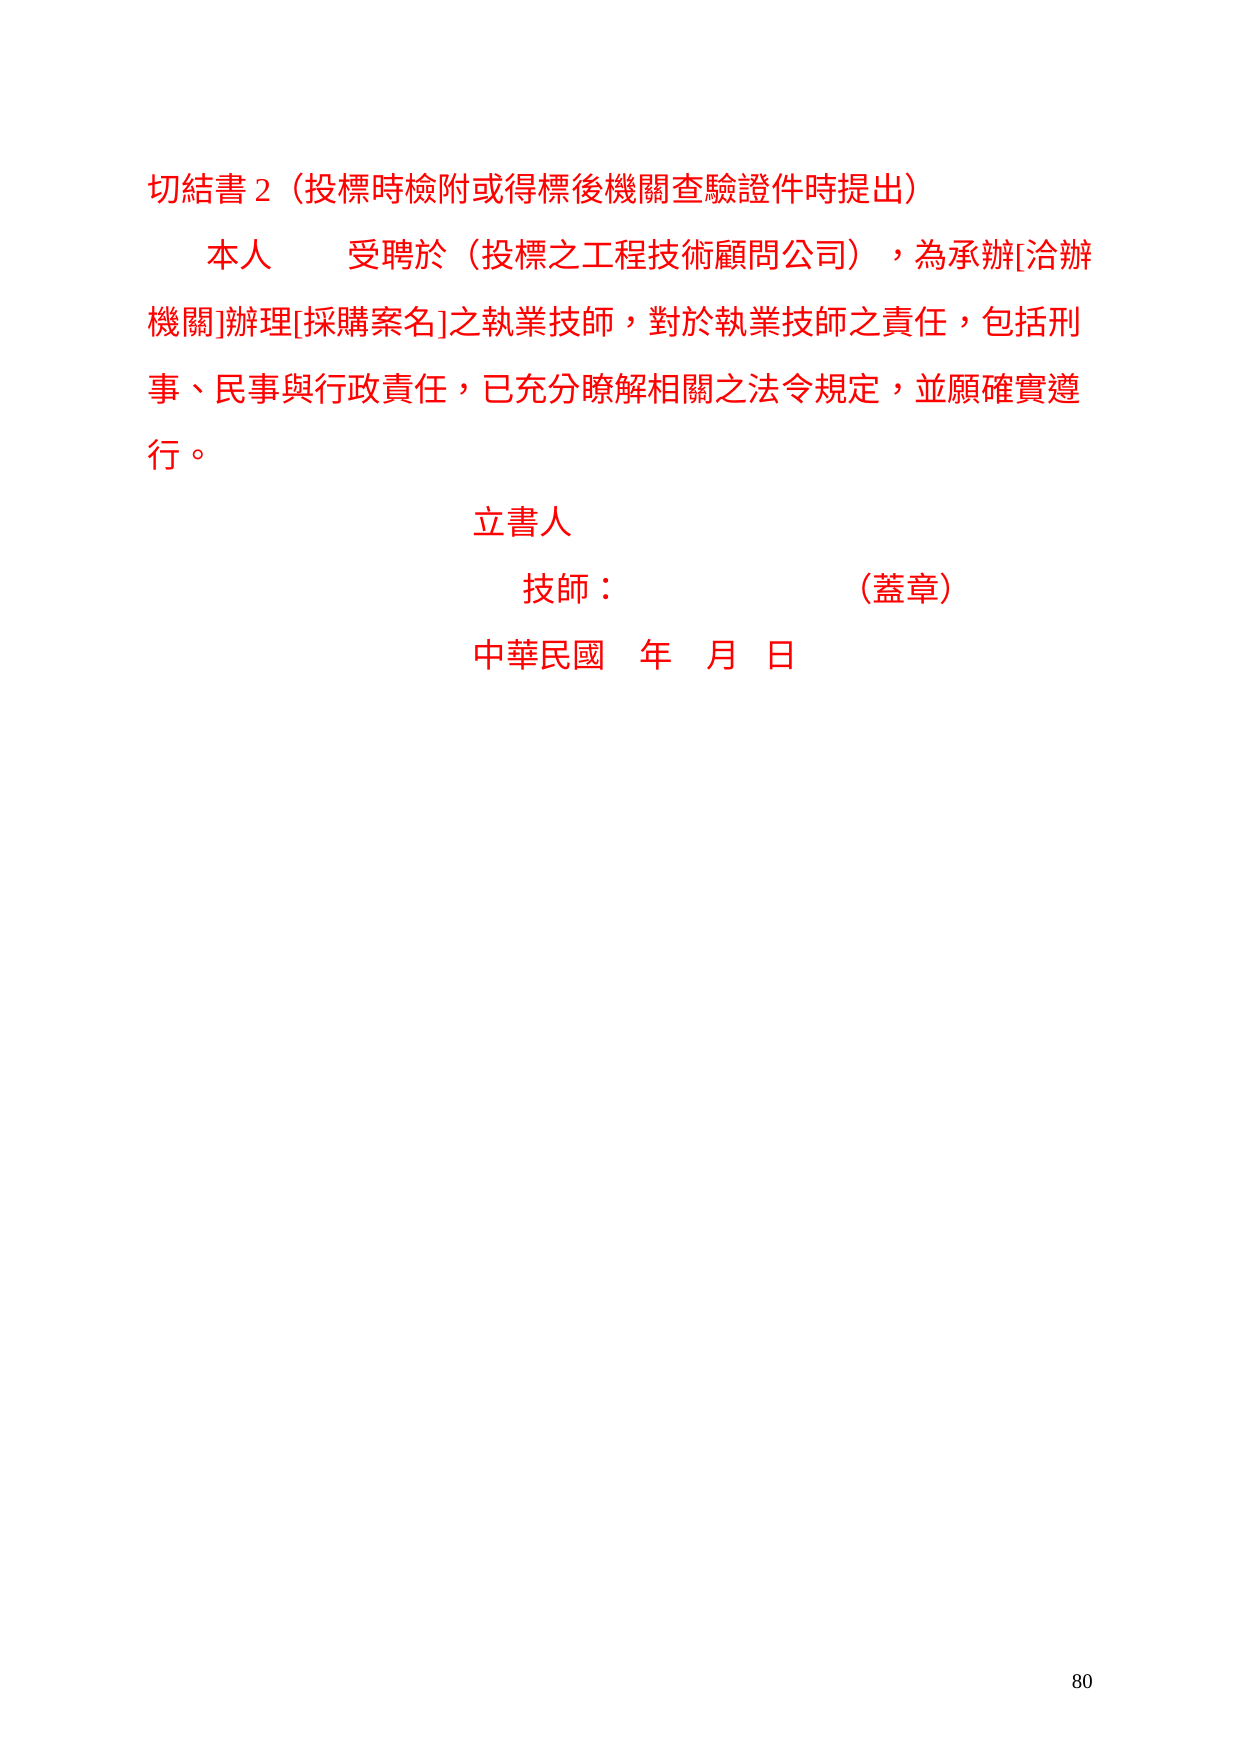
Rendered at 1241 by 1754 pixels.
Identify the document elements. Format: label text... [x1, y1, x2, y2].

text 切結書2（投標時檢附或得標後機關查驗證件時提出） [148, 148, 1092, 214]
text 中華民國 年 月 日 [473, 614, 1092, 681]
text 立書人 [473, 481, 1092, 548]
text 本人 受聘於（投標之工程技術顧問公司），為承辦[洽辦機關]辦理[採購案名]之執業技師，對於執業技師之責任，包括刑事、民事與行政責任，已充分瞭解相關之法令規定，並願確實遵行。 [148, 214, 1092, 481]
text 技師： （蓋章） [523, 548, 1092, 614]
